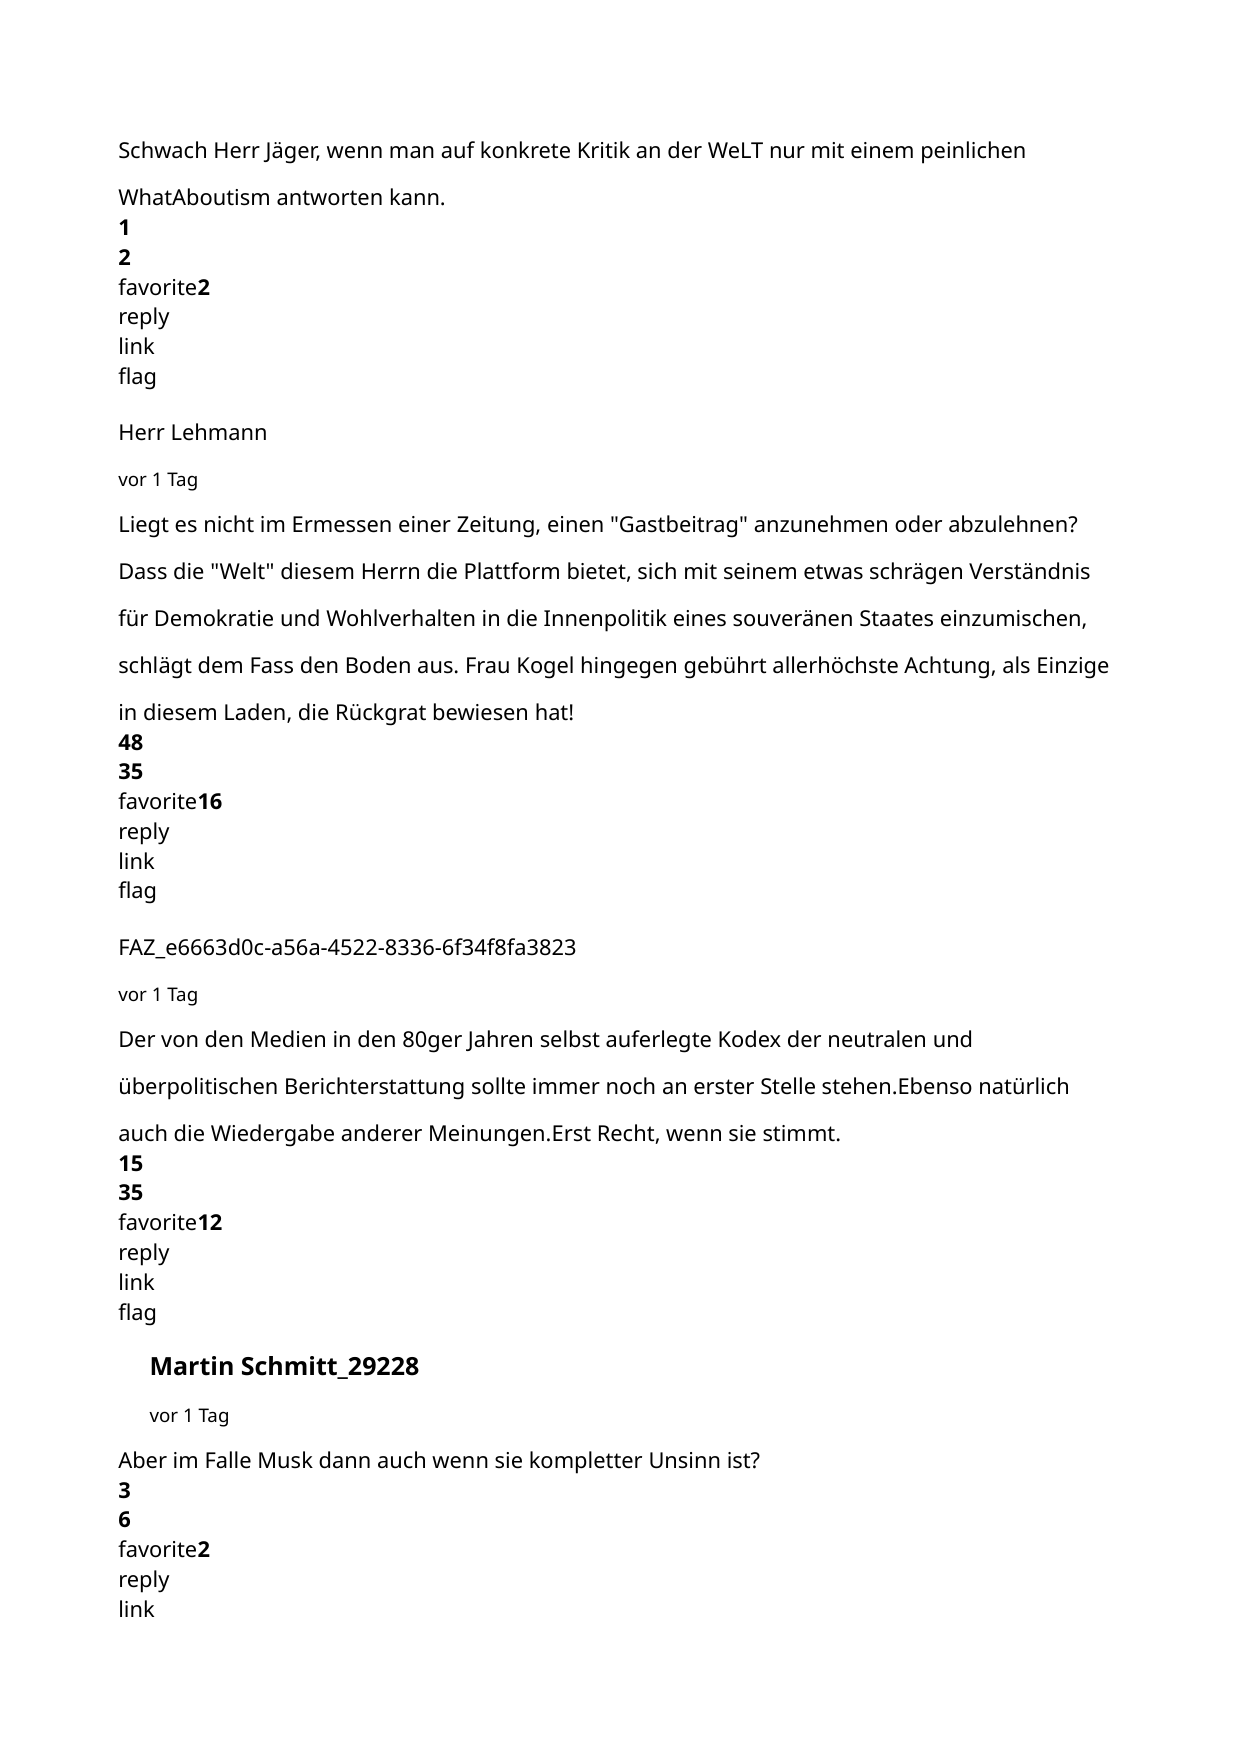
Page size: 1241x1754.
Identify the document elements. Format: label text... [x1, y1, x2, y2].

text 2 [118, 242, 1122, 271]
text Der von den Medien in den 80ger Jahren selbst auferlegte Kodex der neutralen und überpolitischen Berichterstattung sollte immer noch an erster Stelle stehen.Ebenso natürlich auch die Wiedergabe anderer Meinungen.Erst Recht, wenn sie stimmt. [118, 1007, 1122, 1147]
text vor 1 Tag [118, 462, 1122, 492]
text Liegt es nicht im Ermessen einer Zeitung, einen "Gastbeitrag" anzunehmen oder abzulehnen? Dass die "Welt" diesem Herrn die Plattform bietet, sich mit seinem etwas schrägen Verständnis für Demokratie und Wohlverhalten in die Innenpolitik eines souveränen Staates einzumischen, schlägt dem Fass den Boden aus. Frau Kogel hingegen gebührt allerhöchste Achtung, als Einzige in diesem Laden, die Rückgrat bewiesen hat! [118, 492, 1122, 727]
text 6 [118, 1504, 1122, 1534]
text vor 1 Tag [118, 977, 1122, 1007]
text 35 [118, 756, 1122, 786]
text 3 [118, 1475, 1122, 1504]
text FAZ_e6663d0c-a56a-4522-8336-6f34f8fa3823 [118, 921, 1114, 962]
text 48 [118, 727, 1122, 756]
text link [118, 846, 1122, 876]
text Schwach Herr Jäger, wenn man auf konkrete Kritik an der WeLT nur mit einem peinlichen WhatAboutism antworten kann. [118, 118, 1122, 212]
text reply [118, 301, 1122, 331]
text reply [118, 1564, 1122, 1594]
text flag [118, 1296, 1122, 1326]
text Martin Schmitt_29228 [149, 1342, 1114, 1382]
text Herr Lehmann [118, 406, 1114, 447]
text Aber im Falle Musk dann auch wenn sie kompletter Unsinn ist? [118, 1428, 1122, 1475]
text reply [118, 816, 1122, 846]
text link [118, 1267, 1122, 1296]
text 1 [118, 212, 1122, 242]
text link [118, 331, 1122, 361]
text favorite16 [118, 786, 1122, 816]
text favorite2 [118, 271, 1122, 301]
text vor 1 Tag [149, 1398, 1122, 1428]
text 35 [118, 1177, 1122, 1207]
text 15 [118, 1147, 1122, 1177]
text flag [118, 361, 1122, 391]
text link [118, 1594, 1122, 1624]
text favorite12 [118, 1207, 1122, 1237]
text flag [118, 876, 1122, 905]
text favorite2 [118, 1534, 1122, 1564]
text reply [118, 1237, 1122, 1267]
